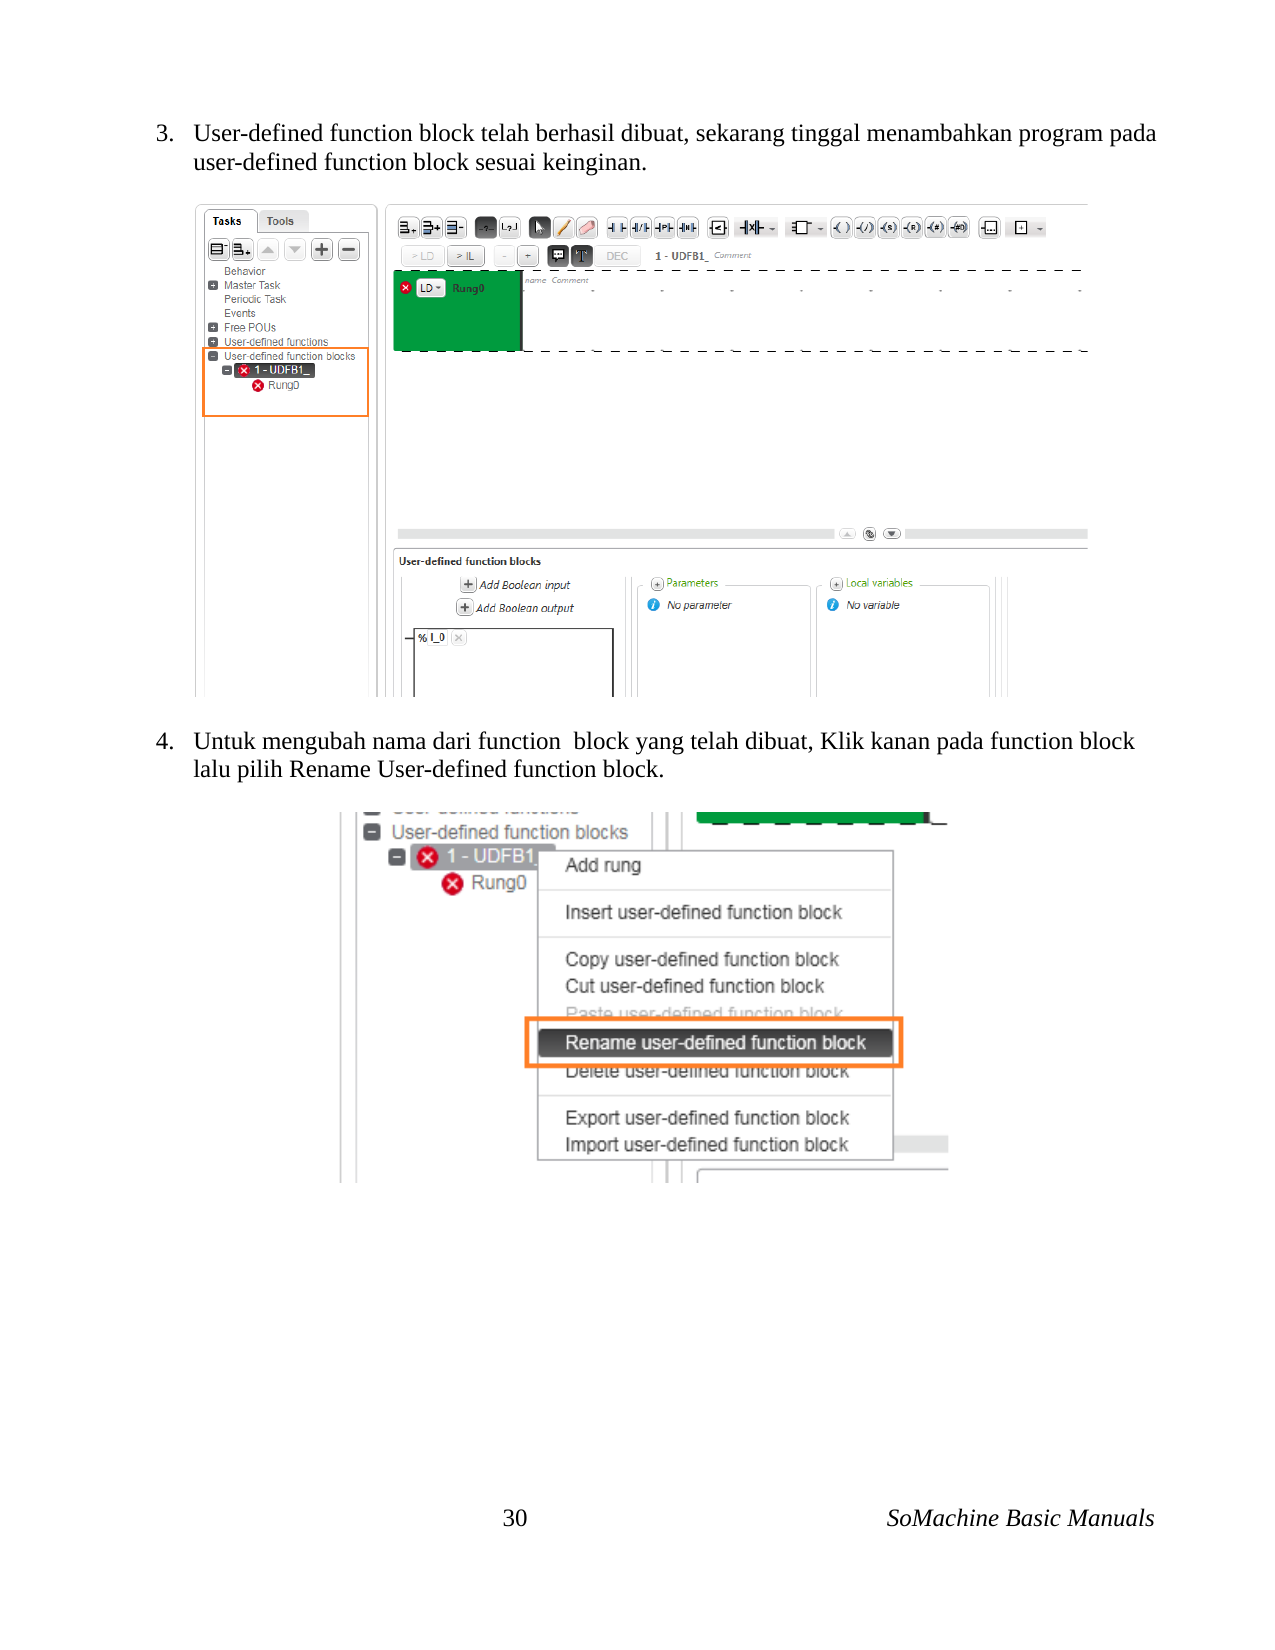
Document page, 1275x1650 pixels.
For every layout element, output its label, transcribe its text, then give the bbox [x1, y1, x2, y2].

list Untuk mengubah nama dari function block yang telah dibuat, Klik kanan pada function block lalu pilih Rename User-defined function block. [156, 726, 1157, 783]
picture [326, 812, 949, 1183]
list User-defined function block telah berhasil dibuat, sekarang tinggal menambahkan program pada user-defined function block sesuai keinginan. [156, 118, 1157, 176]
picture [187, 204, 1088, 697]
